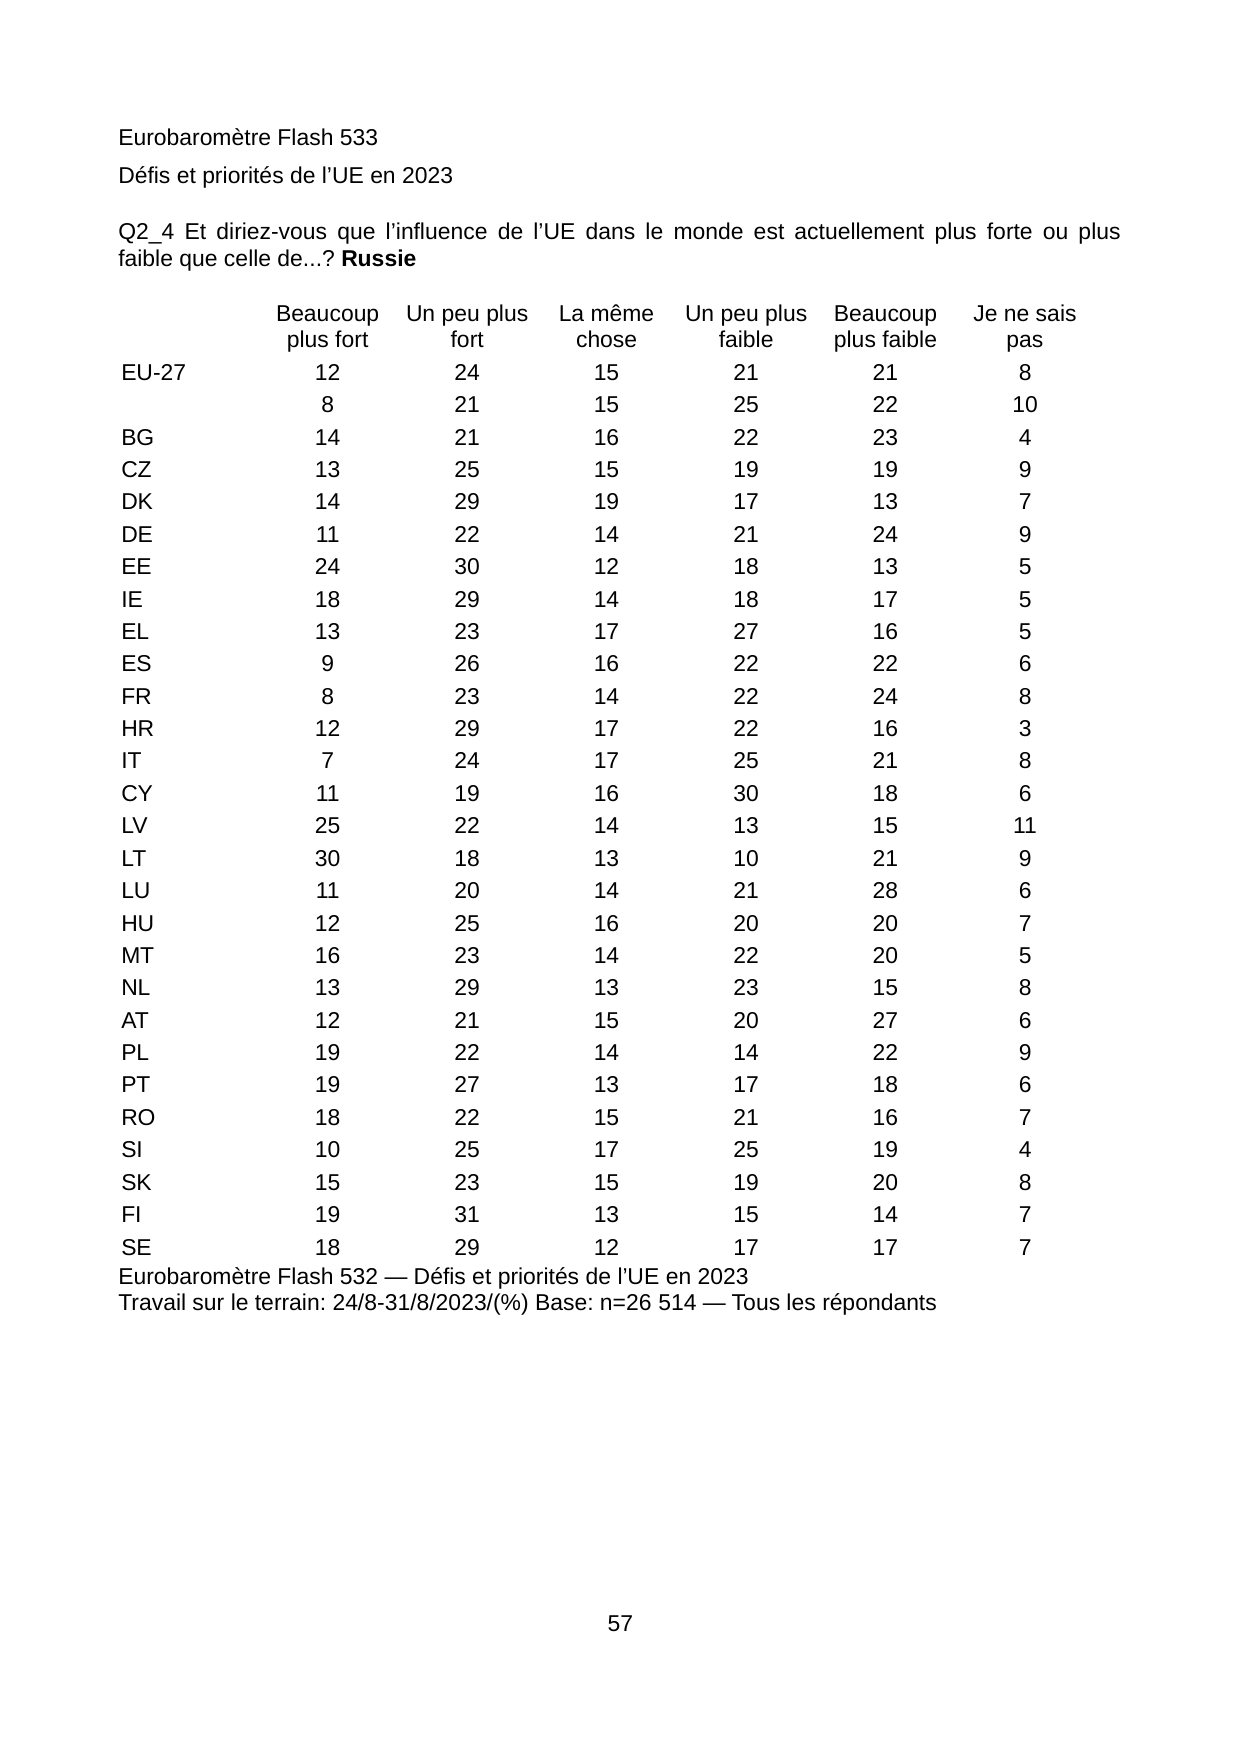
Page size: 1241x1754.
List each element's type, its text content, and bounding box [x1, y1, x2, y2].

table_cell 27 [816, 1004, 955, 1036]
table_cell PT [118, 1069, 258, 1101]
table_cell 21 [676, 1101, 816, 1133]
table_cell 12 [537, 1230, 676, 1263]
table_cell 29 [397, 971, 537, 1004]
table_cell 30 [397, 550, 537, 582]
table_cell 30 [676, 777, 816, 809]
table_cell 9 [258, 647, 397, 680]
table_cell 18 [676, 583, 816, 615]
table_cell 22 [676, 421, 816, 453]
text Travail sur le terrain: 24/8-31/8/2023/(%) Base: n=26 514 — Tous les répondants [118, 1289, 1122, 1316]
table_cell 15 [537, 388, 676, 421]
table_cell 5 [955, 583, 1094, 615]
table_cell 14 [537, 1036, 676, 1068]
table_header Un peu plus fort [397, 297, 537, 356]
table_cell 7 [955, 1101, 1094, 1133]
table_cell 17 [537, 712, 676, 744]
table_cell FR [118, 680, 258, 712]
table_cell 23 [397, 680, 537, 712]
table_cell 6 [955, 1069, 1094, 1101]
table_cell 13 [676, 809, 816, 842]
table_cell 9 [955, 842, 1094, 874]
table_cell 3 [955, 712, 1094, 744]
table_cell 28 [816, 874, 955, 906]
table_cell 14 [537, 680, 676, 712]
table_cell 27 [676, 615, 816, 647]
table_cell 22 [397, 1036, 537, 1068]
table_cell 19 [258, 1036, 397, 1068]
table_cell 17 [537, 745, 676, 777]
table_cell 18 [258, 583, 397, 615]
table_cell 21 [676, 518, 816, 550]
table_cell 29 [397, 1230, 537, 1263]
table_cell SK [118, 1166, 258, 1198]
table_cell 16 [816, 712, 955, 744]
table_cell 24 [258, 550, 397, 582]
table_header Je ne sais pas [955, 297, 1094, 356]
table_cell DK [118, 485, 258, 518]
table_cell 14 [816, 1198, 955, 1230]
table_cell 8 [955, 356, 1094, 388]
table_cell 15 [537, 1004, 676, 1036]
table_cell 11 [258, 518, 397, 550]
table_cell 9 [955, 1036, 1094, 1068]
table_header Beaucoup plus fort [258, 297, 397, 356]
table_cell 21 [816, 356, 955, 388]
table_cell 10 [955, 388, 1094, 421]
table_cell 21 [816, 745, 955, 777]
table_cell EE [118, 550, 258, 582]
table_cell 9 [955, 453, 1094, 485]
table_cell 22 [397, 809, 537, 842]
table_cell MT [118, 939, 258, 971]
table_cell 16 [537, 421, 676, 453]
table_cell EU-27 [118, 356, 258, 388]
table_cell 7 [955, 485, 1094, 518]
table_cell 15 [537, 1101, 676, 1133]
table_cell 18 [397, 842, 537, 874]
table_cell 19 [816, 1133, 955, 1166]
table_cell 8 [258, 388, 397, 421]
table_cell LV [118, 809, 258, 842]
table_cell 4 [955, 1133, 1094, 1166]
table_header Beaucoup plus faible [816, 297, 955, 356]
table_cell 23 [816, 421, 955, 453]
table_cell 22 [676, 939, 816, 971]
table_cell 13 [816, 550, 955, 582]
table_cell 22 [676, 647, 816, 680]
table_cell 24 [816, 518, 955, 550]
table_cell 15 [258, 1166, 397, 1198]
table_cell 16 [537, 777, 676, 809]
table_cell 12 [258, 1004, 397, 1036]
table_cell HU [118, 906, 258, 939]
table_cell 17 [676, 485, 816, 518]
table_cell 8 [955, 745, 1094, 777]
table_cell 25 [397, 906, 537, 939]
table_cell 16 [816, 615, 955, 647]
table_cell [118, 388, 258, 421]
table_cell 12 [258, 906, 397, 939]
table_cell 10 [258, 1133, 397, 1166]
table_cell 18 [676, 550, 816, 582]
table_cell 24 [397, 356, 537, 388]
table_cell 25 [676, 745, 816, 777]
table_cell RO [118, 1101, 258, 1133]
table_cell 21 [676, 874, 816, 906]
table_cell 12 [258, 712, 397, 744]
table_cell 21 [676, 356, 816, 388]
table_cell 20 [816, 1166, 955, 1198]
table_cell 17 [537, 615, 676, 647]
table_cell 30 [258, 842, 397, 874]
table_cell 18 [258, 1230, 397, 1263]
table_cell 27 [397, 1069, 537, 1101]
table_header La même chose [537, 297, 676, 356]
table_cell 15 [676, 1198, 816, 1230]
table_cell LT [118, 842, 258, 874]
table_cell 17 [816, 1230, 955, 1263]
table_cell 23 [676, 971, 816, 1004]
table_cell 25 [676, 388, 816, 421]
table_cell 7 [955, 1230, 1094, 1263]
table_cell AT [118, 1004, 258, 1036]
table_cell 14 [258, 485, 397, 518]
table_cell 19 [816, 453, 955, 485]
table_cell CZ [118, 453, 258, 485]
text Q2_4 Et diriez-vous que l’influence de l’UE dans le monde est actuellement plus forte ou plus faible que celle de...? Russie [118, 218, 1122, 271]
table_cell 8 [955, 680, 1094, 712]
table_cell 13 [537, 971, 676, 1004]
table_cell 13 [537, 1198, 676, 1230]
table_cell 6 [955, 1004, 1094, 1036]
table_cell 24 [816, 680, 955, 712]
table_cell 20 [676, 906, 816, 939]
table_cell 13 [537, 1069, 676, 1101]
table_cell 7 [258, 745, 397, 777]
table_cell FI [118, 1198, 258, 1230]
table_cell 14 [676, 1036, 816, 1068]
table_cell 16 [537, 906, 676, 939]
table_cell 14 [537, 939, 676, 971]
table_cell 22 [397, 518, 537, 550]
table_cell 13 [258, 615, 397, 647]
table_cell 19 [397, 777, 537, 809]
table_cell 19 [676, 1166, 816, 1198]
table_cell 19 [537, 485, 676, 518]
table_cell 31 [397, 1198, 537, 1230]
table_cell 16 [258, 939, 397, 971]
table_cell 9 [955, 518, 1094, 550]
table_cell 20 [676, 1004, 816, 1036]
table_cell NL [118, 971, 258, 1004]
table_cell 14 [537, 583, 676, 615]
table_cell 17 [816, 583, 955, 615]
table_cell CY [118, 777, 258, 809]
table_cell IE [118, 583, 258, 615]
table_cell 7 [955, 906, 1094, 939]
table_cell 24 [397, 745, 537, 777]
table_cell 18 [258, 1101, 397, 1133]
table_cell 11 [955, 809, 1094, 842]
table_cell 11 [258, 874, 397, 906]
table_cell 26 [397, 647, 537, 680]
table_cell 6 [955, 777, 1094, 809]
table_cell 15 [816, 809, 955, 842]
table_cell 8 [955, 971, 1094, 1004]
table_cell 8 [258, 680, 397, 712]
table_cell 22 [676, 680, 816, 712]
table_cell 25 [258, 809, 397, 842]
table_cell LU [118, 874, 258, 906]
table_cell 21 [816, 842, 955, 874]
table_cell 13 [258, 971, 397, 1004]
table_cell 15 [537, 1166, 676, 1198]
table_cell 19 [676, 453, 816, 485]
table_cell HR [118, 712, 258, 744]
table_cell 29 [397, 583, 537, 615]
table_cell 14 [537, 874, 676, 906]
table_cell 21 [397, 421, 537, 453]
table_cell 15 [537, 356, 676, 388]
table_cell 12 [258, 356, 397, 388]
table_cell 15 [537, 453, 676, 485]
table_cell 8 [955, 1166, 1094, 1198]
table_cell 15 [816, 971, 955, 1004]
table_cell 12 [537, 550, 676, 582]
table_cell 11 [258, 777, 397, 809]
table_cell 14 [537, 809, 676, 842]
table_cell PL [118, 1036, 258, 1068]
table_cell 29 [397, 712, 537, 744]
table_cell 18 [816, 777, 955, 809]
table_cell 7 [955, 1198, 1094, 1230]
table_cell 22 [816, 1036, 955, 1068]
table_cell 21 [397, 1004, 537, 1036]
table_cell 25 [397, 453, 537, 485]
table_cell 22 [676, 712, 816, 744]
table_cell 22 [816, 388, 955, 421]
table_cell BG [118, 421, 258, 453]
table_cell 17 [537, 1133, 676, 1166]
table_cell 22 [397, 1101, 537, 1133]
table_cell 18 [816, 1069, 955, 1101]
table_header Un peu plus faible [676, 297, 816, 356]
table_cell 23 [397, 615, 537, 647]
table_cell IT [118, 745, 258, 777]
table_cell 23 [397, 939, 537, 971]
table_cell 17 [676, 1069, 816, 1101]
table_cell DE [118, 518, 258, 550]
table_cell 14 [258, 421, 397, 453]
table_cell 6 [955, 647, 1094, 680]
text Eurobaromètre Flash 532 — Défis et priorités de l’UE en 2023 [118, 1263, 1122, 1289]
table_cell 20 [397, 874, 537, 906]
table_cell 4 [955, 421, 1094, 453]
table_cell 19 [258, 1198, 397, 1230]
table_cell 16 [537, 647, 676, 680]
table_header [118, 297, 258, 356]
table_cell 20 [816, 939, 955, 971]
table_cell 20 [816, 906, 955, 939]
table_cell 5 [955, 550, 1094, 582]
table_cell 25 [397, 1133, 537, 1166]
table_cell 25 [676, 1133, 816, 1166]
table_cell 23 [397, 1166, 537, 1198]
table_cell 5 [955, 615, 1094, 647]
table_cell SI [118, 1133, 258, 1166]
table_cell 16 [816, 1101, 955, 1133]
table_cell 6 [955, 874, 1094, 906]
table_cell 22 [816, 647, 955, 680]
table_cell 17 [676, 1230, 816, 1263]
table_cell 13 [816, 485, 955, 518]
table_cell 14 [537, 518, 676, 550]
table_cell EL [118, 615, 258, 647]
table_cell 21 [397, 388, 537, 421]
table_cell 29 [397, 485, 537, 518]
table_cell SE [118, 1230, 258, 1263]
table_cell 10 [676, 842, 816, 874]
table_cell 19 [258, 1069, 397, 1101]
table_cell 13 [537, 842, 676, 874]
table_cell 13 [258, 453, 397, 485]
table_cell 5 [955, 939, 1094, 971]
table_cell ES [118, 647, 258, 680]
